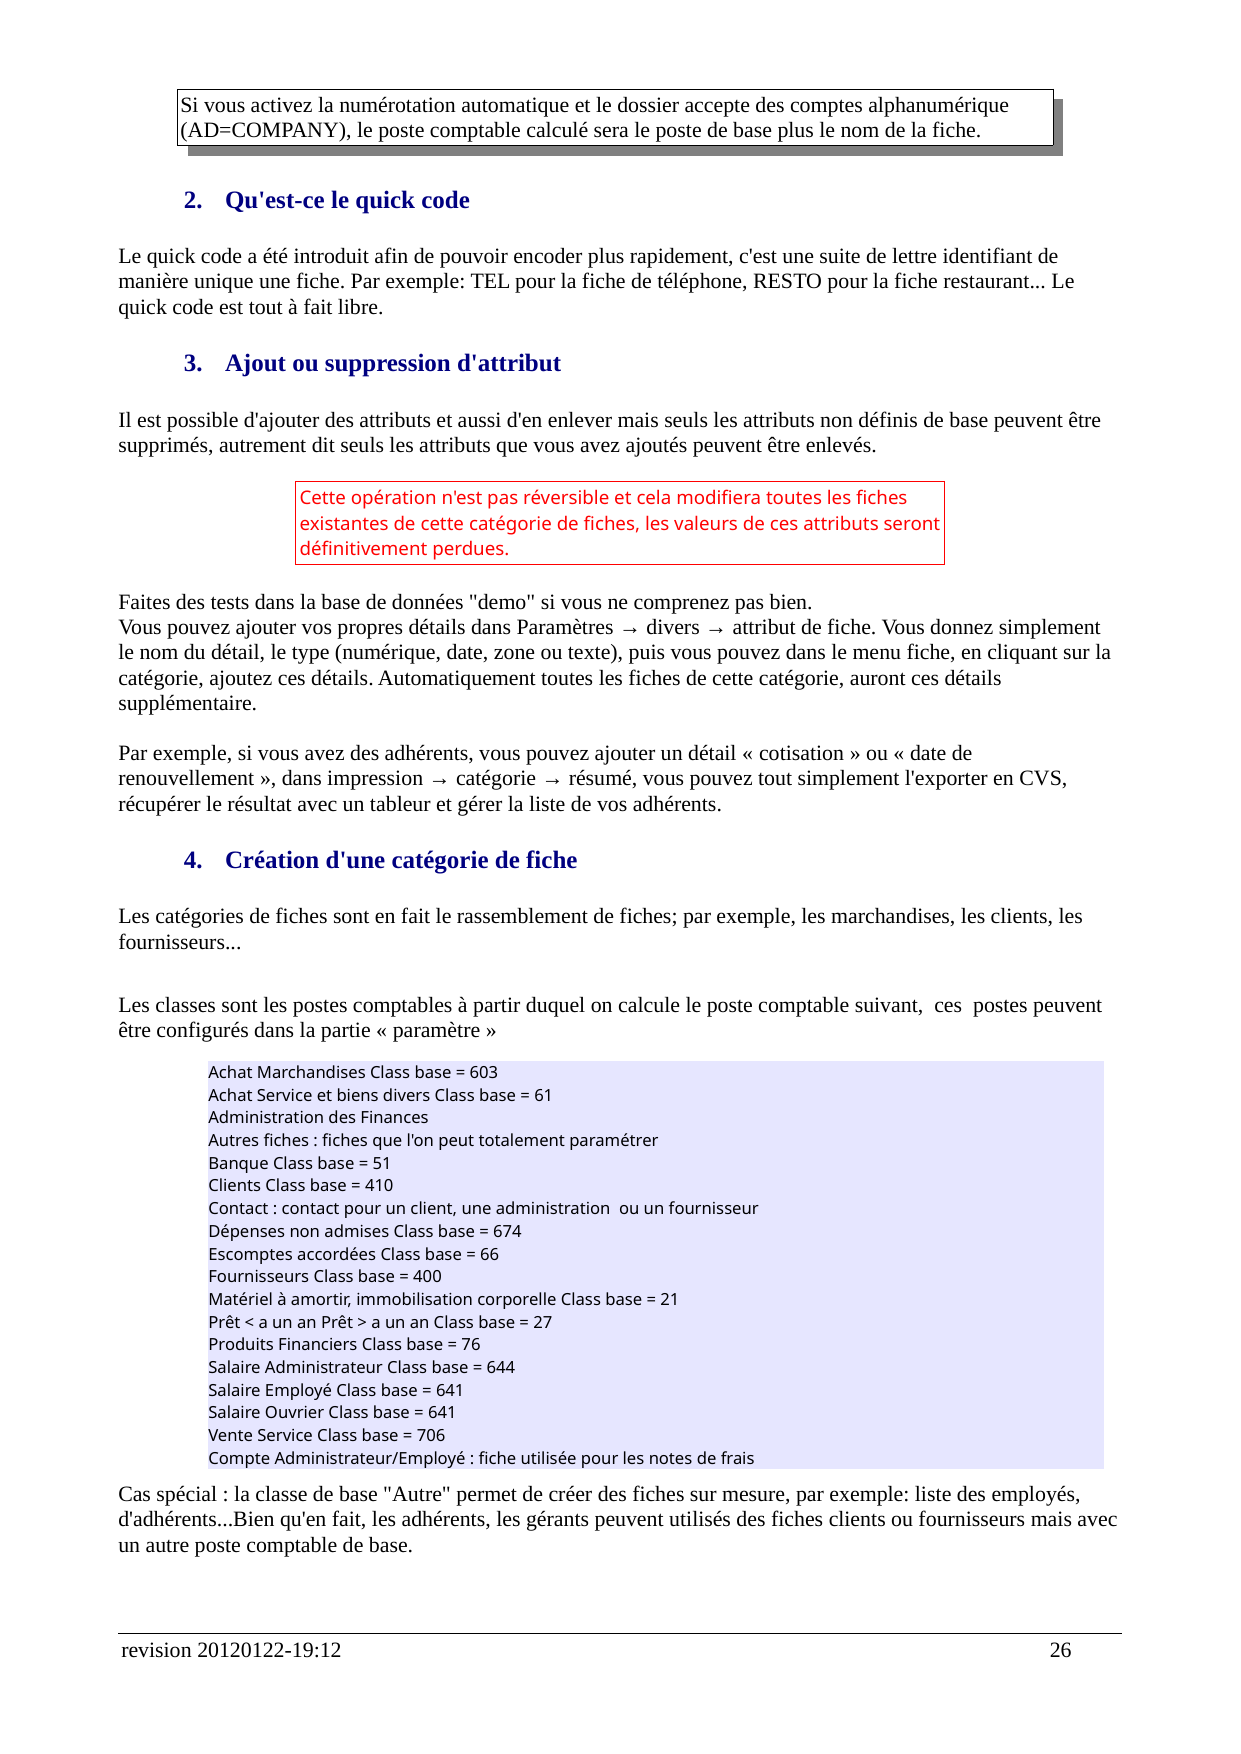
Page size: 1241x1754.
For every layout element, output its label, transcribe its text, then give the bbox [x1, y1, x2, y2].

text Les classes sont les postes comptables à partir duquel on calcule le poste comptable suivant, ces postes peuvent être configurés dans la partie « paramètre » [118, 992, 1122, 1042]
text Faites des tests dans la base de données "demo" si vous ne comprenez pas bien. [118, 589, 1122, 614]
text Cas spécial : la classe de base "Autre" permet de créer des fiches sur mesure, par exemple: liste des employés, d'adhérents...Bien qu'en fait, les adhérents, les gérants peuvent utilisés des fiches clients ou fournisseurs mais avec un autre poste comptable de base. [118, 1481, 1122, 1557]
text Si vous activez la numérotation automatique et le dossier accepte des comptes alphanumérique (AD=COMPANY), le poste comptable calculé sera le poste de base plus le nom de la fiche. [178, 90, 1052, 145]
text Vous pouvez ajouter vos propres détails dans Paramètres → divers → attribut de fiche. Vous donnez simplement le nom du détail, le type (numérique, date, zone ou texte), puis vous pouvez dans le menu fiche, en cliquant sur la catégorie, ajoutez ces détails. Automatiquement toutes les fiches de cette catégorie, auront ces détails supplémentaire. [118, 614, 1122, 715]
subtitle Qu'est-ce le quick code [177, 185, 1122, 214]
text Par exemple, si vous avez des adhérents, vous pouvez ajouter un détail « cotisation » ou « date de renouvellement », dans impression → catégorie → résumé, vous pouvez tout simplement l'exporter en CVS, récupérer le résultat avec un tableur et gérer la liste de vos adhérents. [118, 740, 1122, 816]
subtitle Création d'une catégorie de fiche [177, 845, 1122, 874]
text Les catégories de fiches sont en fait le rassemblement de fiches; par exemple, les marchandises, les clients, les fournisseurs... [118, 903, 1122, 954]
text Il est possible d'ajouter des attributs et aussi d'en enlever mais seuls les attributs non définis de base peuvent être supprimés, autrement dit seuls les attributs que vous avez ajoutés peuvent être enlevés. [118, 407, 1122, 457]
text Cette opération n'est pas réversible et cela modifiera toutes les fiches existantes de cette catégorie de fiches, les valeurs de ces attributs seront définitivement perdues. [296, 482, 944, 564]
text Achat Marchandises Class base = 603 Achat Service et biens divers Class base = 61 Administration des Finances Autres fiches : fiches que l'on peut totalement paramétrer Banque Class base = 51 Clients Class base = 410 Contact : contact pour un client, une administration ou un fournisseur Dépenses non admises Class base = 674 Escomptes accordées Class base = 66 Fournisseurs Class base = 400 Matériel à amortir, immobilisation corporelle Class base = 21 Prêt < a un an Prêt > a un an Class base = 27 Produits Financiers Class base = 76 Salaire Administrateur Class base = 644 Salaire Employé Class base = 641 Salaire Ouvrier Class base = 641 Vente Service Class base = 706 Compte Administrateur/Employé : fiche utilisée pour les notes de frais [208, 1061, 1104, 1469]
text Le quick code a été introduit afin de pouvoir encoder plus rapidement, c'est une suite de lettre identifiant de manière unique une fiche. Par exemple: TEL pour la fiche de téléphone, RESTO pour la fiche restaurant... Le quick code est tout à fait libre. [118, 243, 1122, 319]
subtitle Ajout ou suppression d'attribut [177, 348, 1122, 377]
